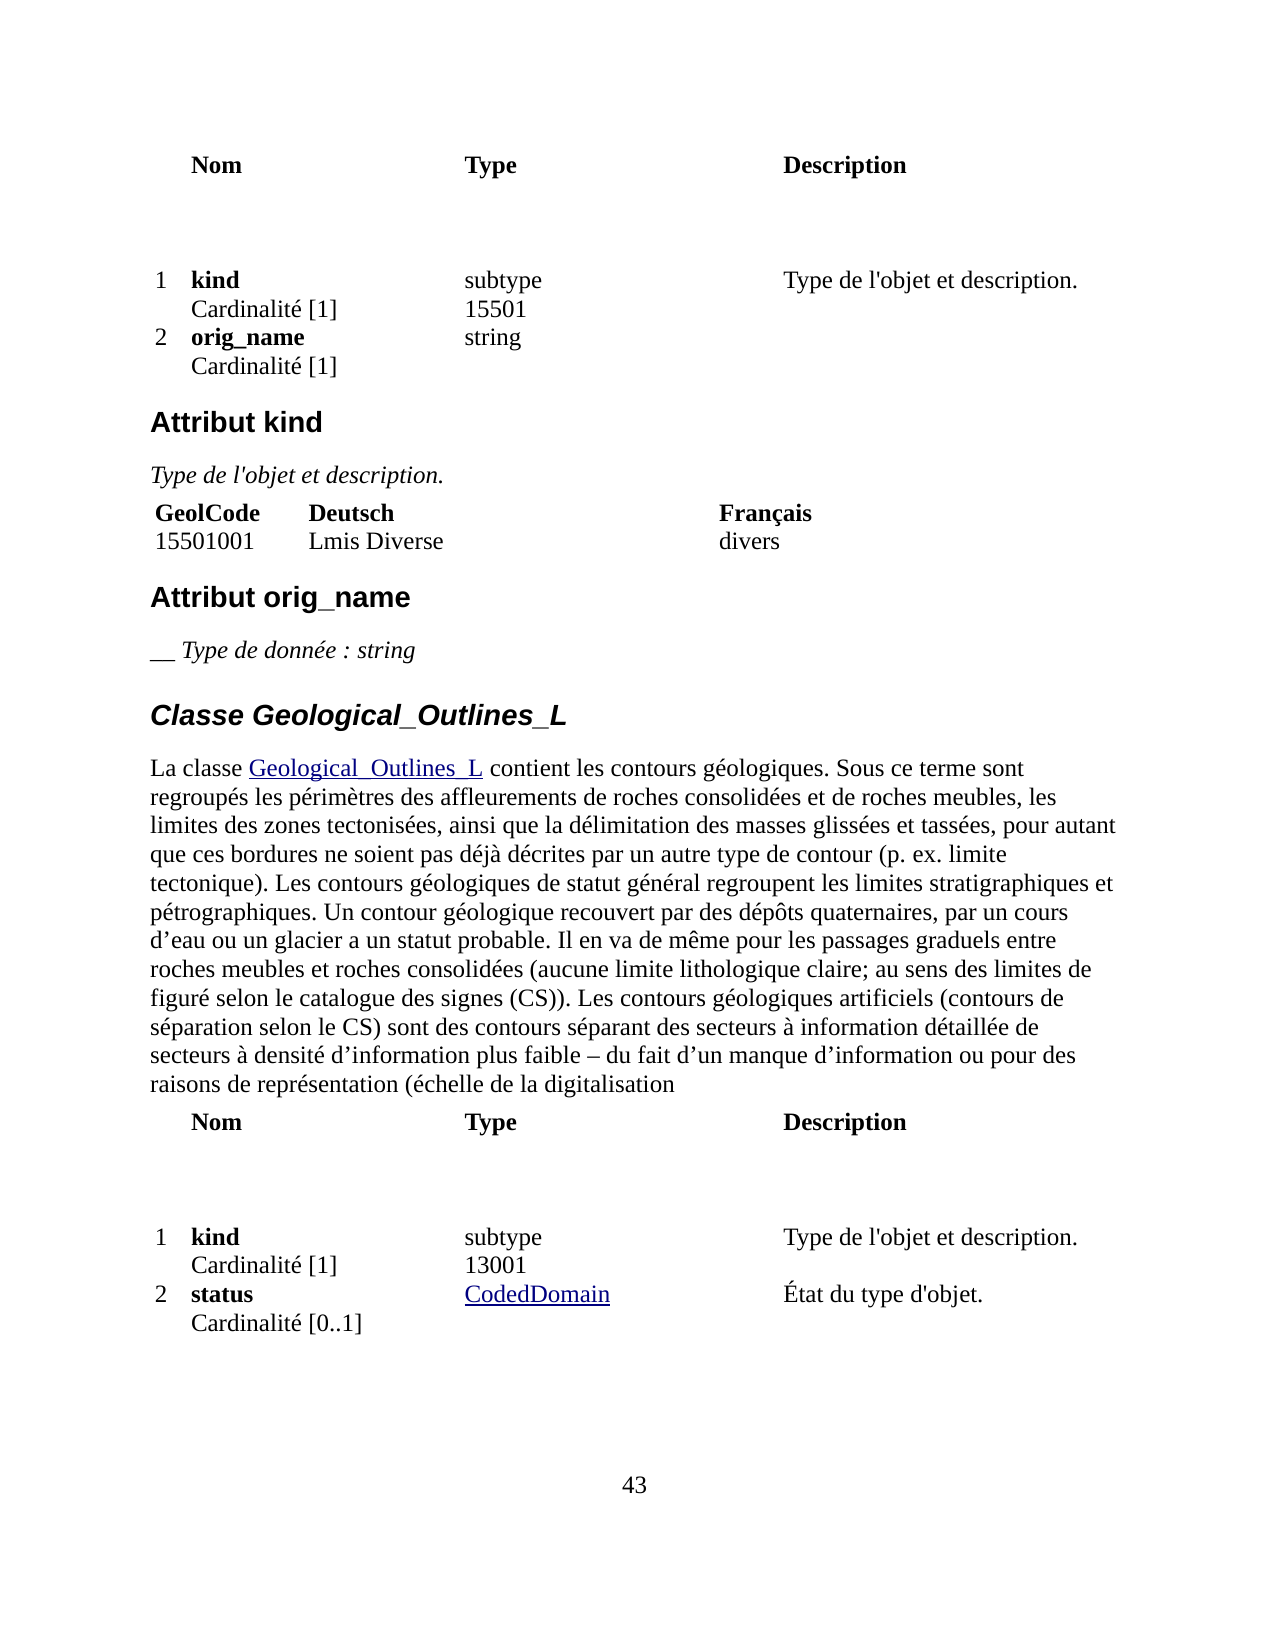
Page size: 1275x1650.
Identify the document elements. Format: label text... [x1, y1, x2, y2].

table_cell 1 [150, 265, 186, 294]
table_cell 2 [150, 1279, 186, 1308]
table_cell 13001 [460, 1251, 779, 1279]
subtitle Attribut kind [150, 405, 1125, 438]
table_cell [779, 1308, 1125, 1337]
table_header Description [779, 150, 1125, 265]
table_header Description [779, 1107, 1125, 1222]
table_cell divers [714, 526, 1125, 555]
table_cell [779, 294, 1125, 322]
table_cell subtype [460, 1222, 779, 1251]
table_cell [150, 1308, 186, 1337]
table_cell kind [186, 265, 460, 294]
table_cell Type de l'objet et description. [779, 1222, 1125, 1251]
table_cell 15501001 [150, 526, 304, 555]
table_cell status [186, 1279, 460, 1308]
table_cell Cardinalité [1] [186, 1251, 460, 1279]
subtitle Classe Geological_Outlines_L [150, 698, 1125, 731]
table_cell orig_name [186, 323, 460, 351]
table_header Nom [186, 150, 460, 265]
table_header [150, 150, 186, 265]
subtitle Attribut orig_name [150, 580, 1125, 614]
table_header Français [714, 498, 1125, 526]
table_cell string [460, 323, 779, 351]
table_header Type [460, 1107, 779, 1222]
table_cell CodedDomain [460, 1279, 779, 1308]
table_cell Cardinalité [1] [186, 294, 460, 322]
table_cell [779, 323, 1125, 351]
table_cell [150, 351, 186, 380]
table_header GeolCode [150, 498, 304, 526]
table_cell État du type d'objet. [779, 1279, 1125, 1308]
text __ Type de donnée : string [150, 635, 1125, 664]
table_cell Lmis Diverse [304, 526, 714, 555]
table_cell kind [186, 1222, 460, 1251]
table_cell [779, 1251, 1125, 1279]
table_cell Cardinalité [1] [186, 351, 460, 380]
table_cell [460, 351, 779, 380]
table_cell [150, 1251, 186, 1279]
table_cell Cardinalité [0..1] [186, 1308, 460, 1337]
table_cell 15501 [460, 294, 779, 322]
table_cell 1 [150, 1222, 186, 1251]
table_cell [779, 351, 1125, 380]
table_header Nom [186, 1107, 460, 1222]
table_cell [460, 1308, 779, 1337]
table_header Deutsch [304, 498, 714, 526]
text La classe Geological_Outlines_L contient les contours géologiques. Sous ce terme sont regroupés les périmètres des affleurements de roches consolidées et de roches meubles, les limites des zones tectonisées, ainsi que la délimitation des masses glissées et tassées, pour autant que ces bordures ne soient pas déjà décrites par un autre type de contour (p. ex. limite tectonique). Les contours géologiques de statut général regroupent les limites stratigraphiques et pétrographiques. Un contour géologique recouvert par des dépôts quaternaires, par un cours d’eau ou un glacier a un statut probable. Il en va de même pour les passages graduels entre roches meubles et roches consolidées (aucune limite lithologique claire; au sens des limites de figuré selon le catalogue des signes (CS)). Les contours géologiques artificiels (contours de séparation selon le CS) sont des contours séparant des secteurs à information détaillée de secteurs à densité d’information plus faible – du fait d’un manque d’information ou pour des raisons de représentation (échelle de la digitalisation [150, 753, 1125, 1098]
text Type de l'objet et description. [150, 460, 1125, 489]
table_cell [150, 294, 186, 322]
table_header Type [460, 150, 779, 265]
table_header [150, 1107, 186, 1222]
table_cell subtype [460, 265, 779, 294]
table_cell Type de l'objet et description. [779, 265, 1125, 294]
table_cell 2 [150, 323, 186, 351]
